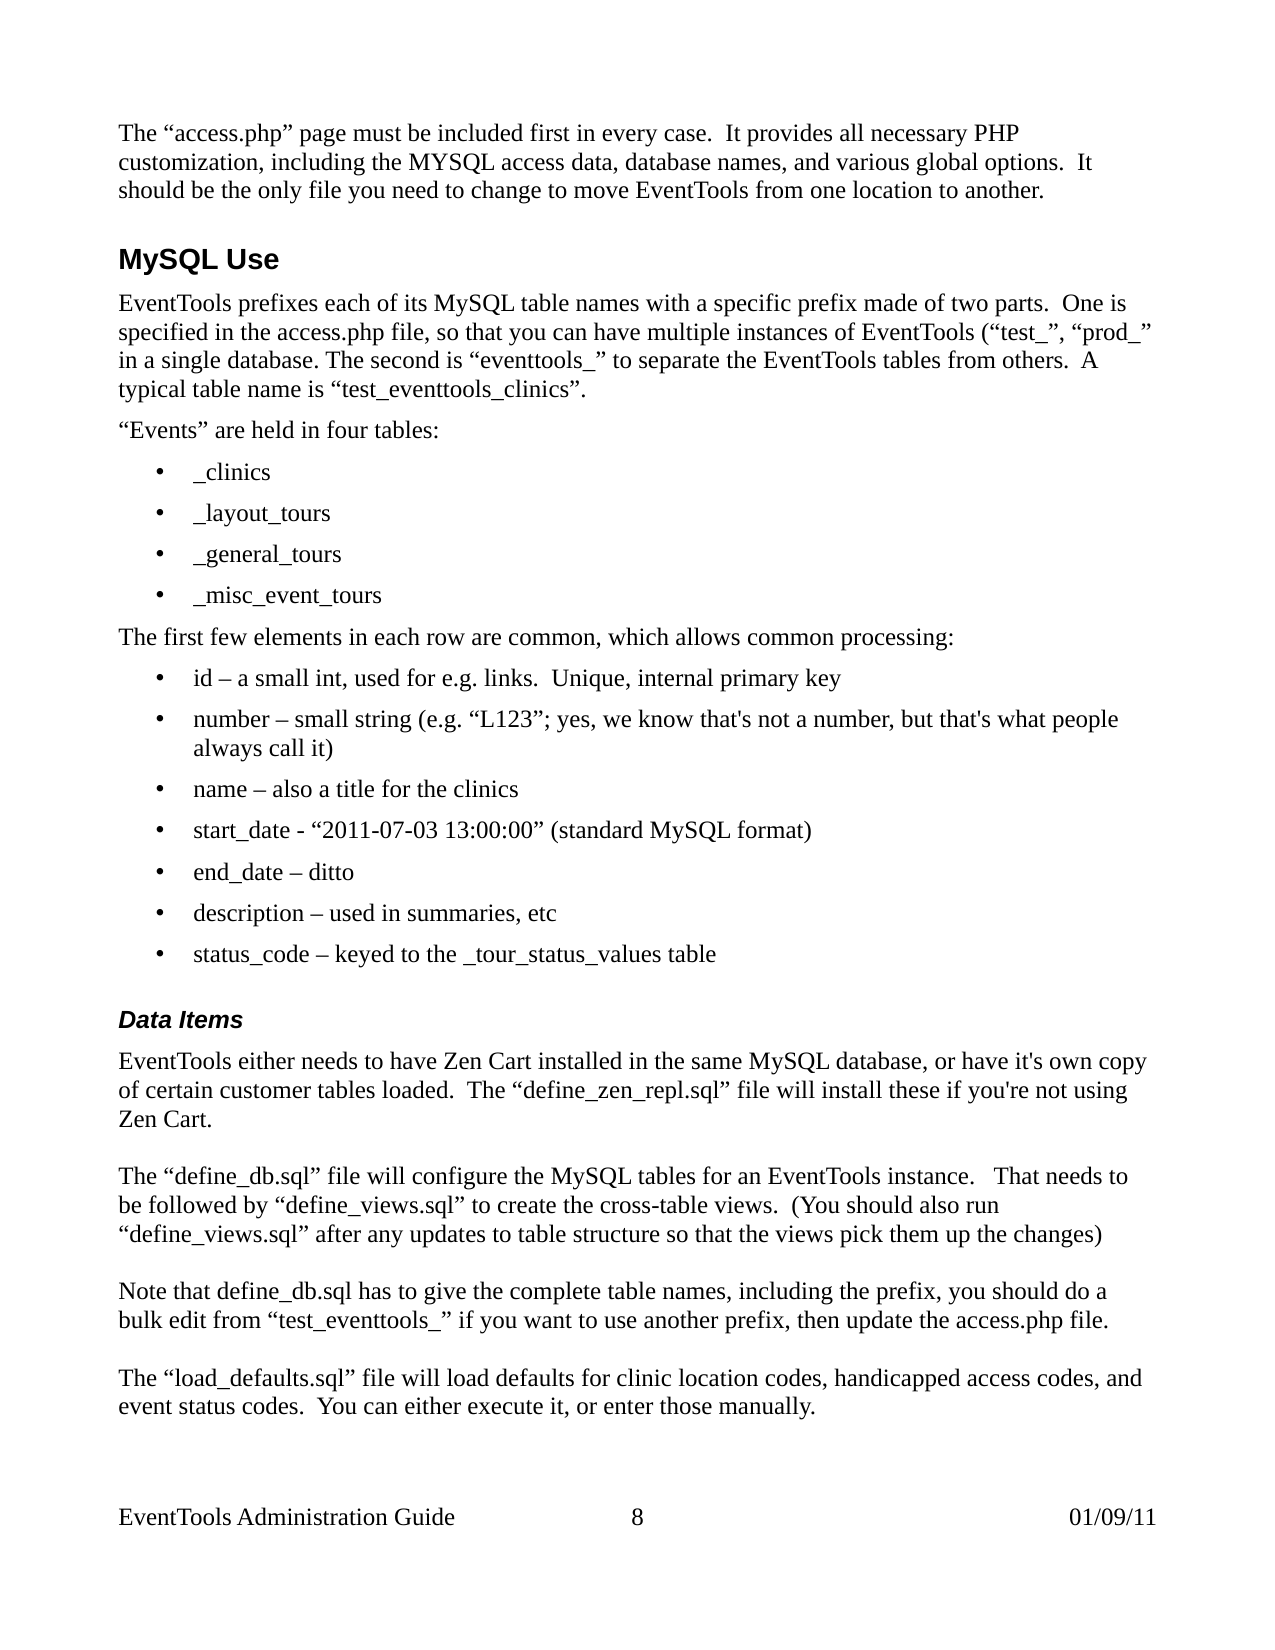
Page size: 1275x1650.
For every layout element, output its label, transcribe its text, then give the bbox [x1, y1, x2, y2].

list name – also a title for the clinics [156, 774, 1157, 803]
text “Events” are held in four tables: [118, 415, 1157, 444]
list _misc_event_tours [156, 580, 1157, 609]
text Note that define_db.sql has to give the complete table names, including the prefix, you should do a bulk edit from “test_eventtools_” if you want to use another prefix, then update the access.php file. [118, 1276, 1157, 1334]
list _general_tours [156, 539, 1157, 568]
list description – used in summaries, etc [156, 898, 1157, 927]
text The first few elements in each row are common, which allows common processing: [118, 622, 1157, 650]
subtitle MySQL Use [118, 242, 1157, 275]
list start_date - “2011-07-03 13:00:00” (standard MySQL format) [156, 815, 1157, 844]
text The “define_db.sql” file will configure the MySQL tables for an EventTools instance. That needs to be followed by “define_views.sql” to create the cross-table views. (You should also run “define_views.sql” after any updates to table structure so that the views pick them up the changes) [118, 1161, 1157, 1248]
subtitle Data Items [118, 1005, 1157, 1034]
list status_code – keyed to the _tour_status_values table [156, 939, 1157, 968]
list _clinics [156, 457, 1157, 485]
text The “access.php” page must be included first in every case. It provides all necessary PHP customization, including the MYSQL access data, database names, and various global options. It should be the only file you need to change to move EventTools from one location to another. [118, 118, 1157, 204]
list id – a small int, used for e.g. links. Unique, internal primary key [156, 663, 1157, 692]
text The “load_defaults.sql” file will load defaults for clinic location codes, handicapped access codes, and event status codes. You can either execute it, or enter those manually. [118, 1363, 1157, 1420]
text EventTools prefixes each of its MySQL table names with a specific prefix made of two parts. One is specified in the access.php file, so that you can have multiple instances of EventTools (“test_”, “prod_” in a single database. The second is “eventtools_” to separate the EventTools tables from others. A typical table name is “test_eventtools_clinics”. [118, 288, 1157, 403]
text EventTools either needs to have Zen Cart installed in the same MySQL database, or have it's own copy of certain customer tables loaded. The “define_zen_repl.sql” file will install these if you're not using Zen Cart. [118, 1046, 1157, 1133]
list number – small string (e.g. “L123”; yes, we know that's not a number, but that's what people always call it) [156, 704, 1157, 762]
list end_date – ditto [156, 857, 1157, 885]
list _layout_tours [156, 498, 1157, 527]
